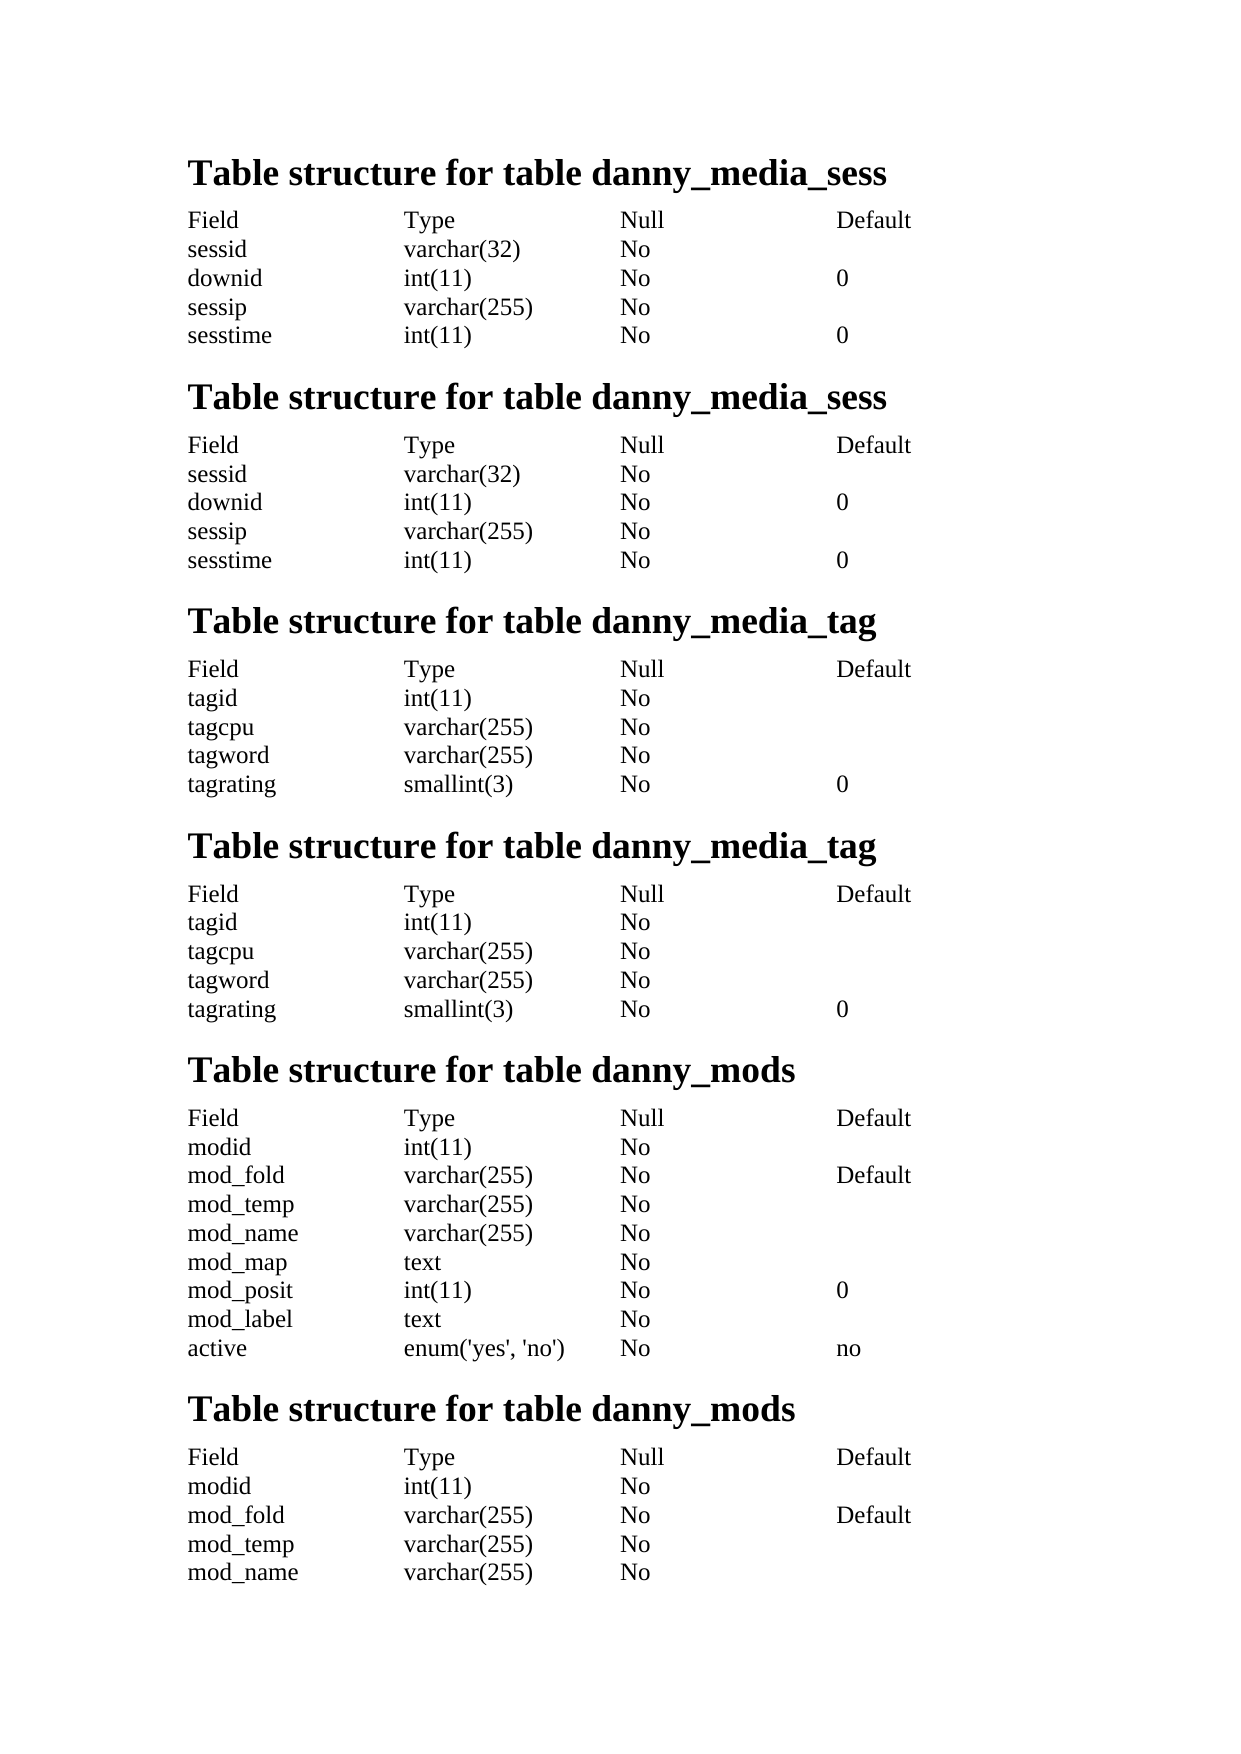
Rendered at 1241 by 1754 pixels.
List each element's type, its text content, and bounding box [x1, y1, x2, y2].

table_cell mod_name [188, 1218, 404, 1247]
table_cell mod_name [188, 1558, 404, 1586]
table_cell [836, 1529, 1053, 1557]
table_cell int(11) [404, 545, 620, 574]
table_cell varchar(255) [404, 1500, 620, 1529]
table_cell smallint(3) [404, 769, 620, 798]
table_header Null [620, 1103, 836, 1132]
table_cell tagcpu [188, 936, 404, 965]
table_header Type [404, 430, 620, 459]
table_cell No [620, 545, 836, 574]
table_cell sesstime [188, 321, 404, 349]
table_cell tagid [188, 683, 404, 712]
table_cell [836, 683, 1053, 712]
table_header Default [836, 1103, 1053, 1132]
table_cell int(11) [404, 488, 620, 516]
table_cell varchar(255) [404, 292, 620, 321]
table_cell No [620, 1189, 836, 1218]
table_header Null [620, 654, 836, 683]
table_cell smallint(3) [404, 994, 620, 1022]
table_cell varchar(255) [404, 712, 620, 741]
table_header Type [404, 654, 620, 683]
table_cell No [620, 1500, 836, 1529]
table_cell text [404, 1247, 620, 1276]
table_cell Default [836, 1161, 1053, 1189]
table_header Field [188, 206, 404, 234]
table_cell int(11) [404, 321, 620, 349]
table_cell No [620, 683, 836, 712]
table_cell no [836, 1333, 1053, 1362]
table_cell No [620, 712, 836, 741]
table_cell [836, 936, 1053, 965]
table_header Type [404, 1103, 620, 1132]
table_cell varchar(255) [404, 1558, 620, 1586]
table_cell No [620, 1304, 836, 1333]
table_cell 0 [836, 545, 1053, 574]
table_cell No [620, 459, 836, 487]
table_cell No [620, 488, 836, 516]
table_cell Default [836, 1500, 1053, 1529]
table_cell sesstime [188, 545, 404, 574]
table_cell [836, 516, 1053, 545]
table_cell No [620, 1558, 836, 1586]
table_cell varchar(255) [404, 936, 620, 965]
table_cell No [620, 936, 836, 965]
table_cell [836, 908, 1053, 936]
table_cell int(11) [404, 1471, 620, 1500]
table_cell varchar(255) [404, 1529, 620, 1557]
table_cell [836, 712, 1053, 741]
table_cell tagid [188, 908, 404, 936]
table_cell [836, 292, 1053, 321]
table_cell varchar(32) [404, 459, 620, 487]
table_cell No [620, 769, 836, 798]
table_cell tagword [188, 965, 404, 994]
table_cell No [620, 1276, 836, 1304]
table_cell int(11) [404, 263, 620, 292]
table_cell [836, 234, 1053, 263]
table_cell tagrating [188, 769, 404, 798]
table_cell active [188, 1333, 404, 1362]
table_cell No [620, 292, 836, 321]
table_cell varchar(255) [404, 1218, 620, 1247]
table_cell tagcpu [188, 712, 404, 741]
table_cell text [404, 1304, 620, 1333]
table_cell mod_posit [188, 1276, 404, 1304]
table_cell [836, 741, 1053, 769]
table_header Field [188, 1103, 404, 1132]
table_cell 0 [836, 994, 1053, 1022]
table_header Default [836, 430, 1053, 459]
table_cell [836, 1471, 1053, 1500]
table_header Type [404, 1443, 620, 1471]
table_cell tagrating [188, 994, 404, 1022]
table_cell int(11) [404, 908, 620, 936]
table_header Default [836, 879, 1053, 907]
table_header Field [188, 654, 404, 683]
table_cell modid [188, 1132, 404, 1161]
table_cell [836, 1304, 1053, 1333]
table_cell [836, 1189, 1053, 1218]
table_header Default [836, 206, 1053, 234]
subtitle Table structure for table danny_media_sess [187, 374, 1053, 417]
table_cell No [620, 1218, 836, 1247]
table_cell No [620, 1333, 836, 1362]
table_cell No [620, 1247, 836, 1276]
table_header Null [620, 206, 836, 234]
table_cell No [620, 994, 836, 1022]
table_cell No [620, 1529, 836, 1557]
table_cell varchar(255) [404, 741, 620, 769]
table_cell No [620, 516, 836, 545]
table_header Null [620, 430, 836, 459]
table_header Default [836, 654, 1053, 683]
table_header Field [188, 430, 404, 459]
table_cell sessid [188, 459, 404, 487]
table_cell varchar(255) [404, 965, 620, 994]
table_header Default [836, 1443, 1053, 1471]
table_cell [836, 459, 1053, 487]
subtitle Table structure for table danny_media_tag [187, 823, 1053, 866]
table_cell No [620, 1471, 836, 1500]
table_cell No [620, 741, 836, 769]
table_cell mod_map [188, 1247, 404, 1276]
table_cell No [620, 1161, 836, 1189]
table_cell No [620, 321, 836, 349]
table_cell No [620, 263, 836, 292]
table_cell 0 [836, 1276, 1053, 1304]
table_cell 0 [836, 263, 1053, 292]
table_cell varchar(255) [404, 516, 620, 545]
table_cell sessip [188, 516, 404, 545]
table_cell 0 [836, 321, 1053, 349]
table_cell varchar(255) [404, 1161, 620, 1189]
table_cell downid [188, 263, 404, 292]
table_cell No [620, 1132, 836, 1161]
table_header Field [188, 1443, 404, 1471]
table_cell [836, 1247, 1053, 1276]
table_cell No [620, 965, 836, 994]
table_cell enum('yes', 'no') [404, 1333, 620, 1362]
table_header Type [404, 206, 620, 234]
table_cell No [620, 234, 836, 263]
table_cell 0 [836, 769, 1053, 798]
table_cell [836, 1218, 1053, 1247]
table_cell [836, 1558, 1053, 1586]
table_cell int(11) [404, 683, 620, 712]
table_cell mod_fold [188, 1500, 404, 1529]
table_cell modid [188, 1471, 404, 1500]
table_cell No [620, 908, 836, 936]
table_header Field [188, 879, 404, 907]
table_cell tagword [188, 741, 404, 769]
table_header Type [404, 879, 620, 907]
table_cell mod_label [188, 1304, 404, 1333]
table_cell downid [188, 488, 404, 516]
table_cell sessid [188, 234, 404, 263]
table_cell mod_temp [188, 1189, 404, 1218]
table_cell int(11) [404, 1132, 620, 1161]
table_cell varchar(255) [404, 1189, 620, 1218]
table_cell 0 [836, 488, 1053, 516]
table_header Null [620, 1443, 836, 1471]
table_cell sessip [188, 292, 404, 321]
table_cell mod_fold [188, 1161, 404, 1189]
table_cell [836, 1132, 1053, 1161]
table_header Null [620, 879, 836, 907]
table_cell mod_temp [188, 1529, 404, 1557]
table_cell varchar(32) [404, 234, 620, 263]
table_cell int(11) [404, 1276, 620, 1304]
subtitle Table structure for table danny_mods [187, 1387, 1053, 1430]
subtitle Table structure for table danny_mods [187, 1047, 1053, 1091]
table_cell [836, 965, 1053, 994]
subtitle Table structure for table danny_media_sess [187, 150, 1053, 193]
subtitle Table structure for table danny_media_tag [187, 599, 1053, 642]
